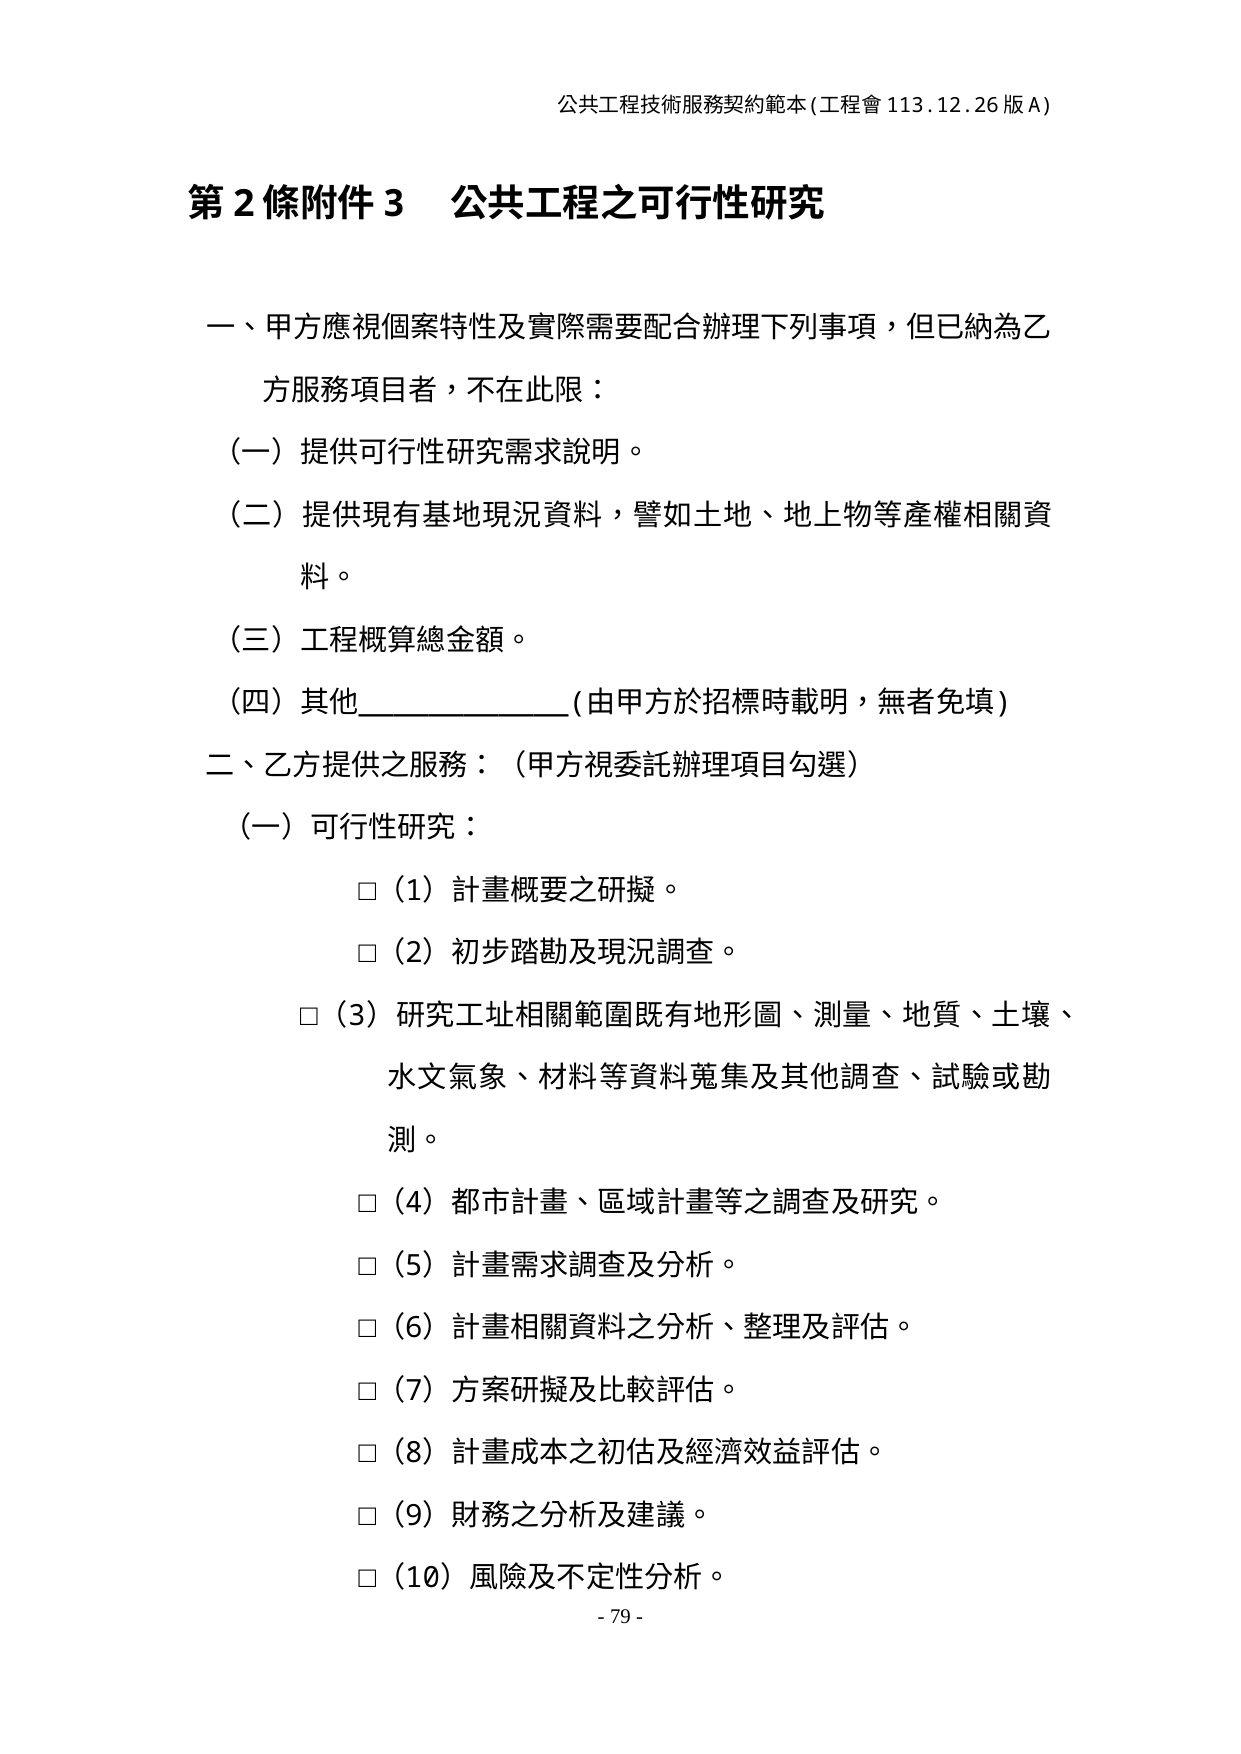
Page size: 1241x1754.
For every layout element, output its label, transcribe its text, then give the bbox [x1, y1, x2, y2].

text □（10）風險及不定性分析。 [358, 1533, 1053, 1596]
text □（8）計畫成本之初估及經濟效益評估。 [358, 1408, 1053, 1471]
text □（7）方案研擬及比較評估。 [358, 1346, 1053, 1408]
text 一、甲方應視個案特性及實際需要配合辦理下列事項，但已納為乙方服務項目者，不在此限： [206, 283, 1053, 408]
text （一）可行性研究： [187, 783, 1053, 846]
text 第2條附件3 公共工程之可行性研究 [187, 158, 1053, 221]
text □（4）都市計畫、區域計畫等之調查及研究。 [358, 1158, 1053, 1221]
text （一）提供可行性研究需求說明。 [212, 408, 1053, 471]
text □（5）計畫需求調查及分析。 [358, 1221, 1053, 1283]
text □（9）財務之分析及建議。 [358, 1471, 1053, 1533]
text □（2）初步踏勘及現況調查。 [358, 908, 1053, 971]
text （四）其他____________(由甲方於招標時載明，無者免填) [212, 658, 1053, 721]
text （三）工程概算總金額。 [212, 596, 1053, 658]
text 二、乙方提供之服務：（甲方視委託辦理項目勾選） [205, 721, 1053, 783]
text □（3）研究工址相關範圍既有地形圖、測量、地質、土壤、水文氣象、材料等資料蒐集及其他調查、試驗或勘測。 [300, 971, 1053, 1158]
text □（6）計畫相關資料之分析、整理及評估。 [358, 1283, 1053, 1346]
text （二）提供現有基地現況資料，譬如土地、地上物等產權相關資料。 [212, 471, 1053, 596]
text □（1）計畫概要之研擬。 [358, 846, 1053, 908]
